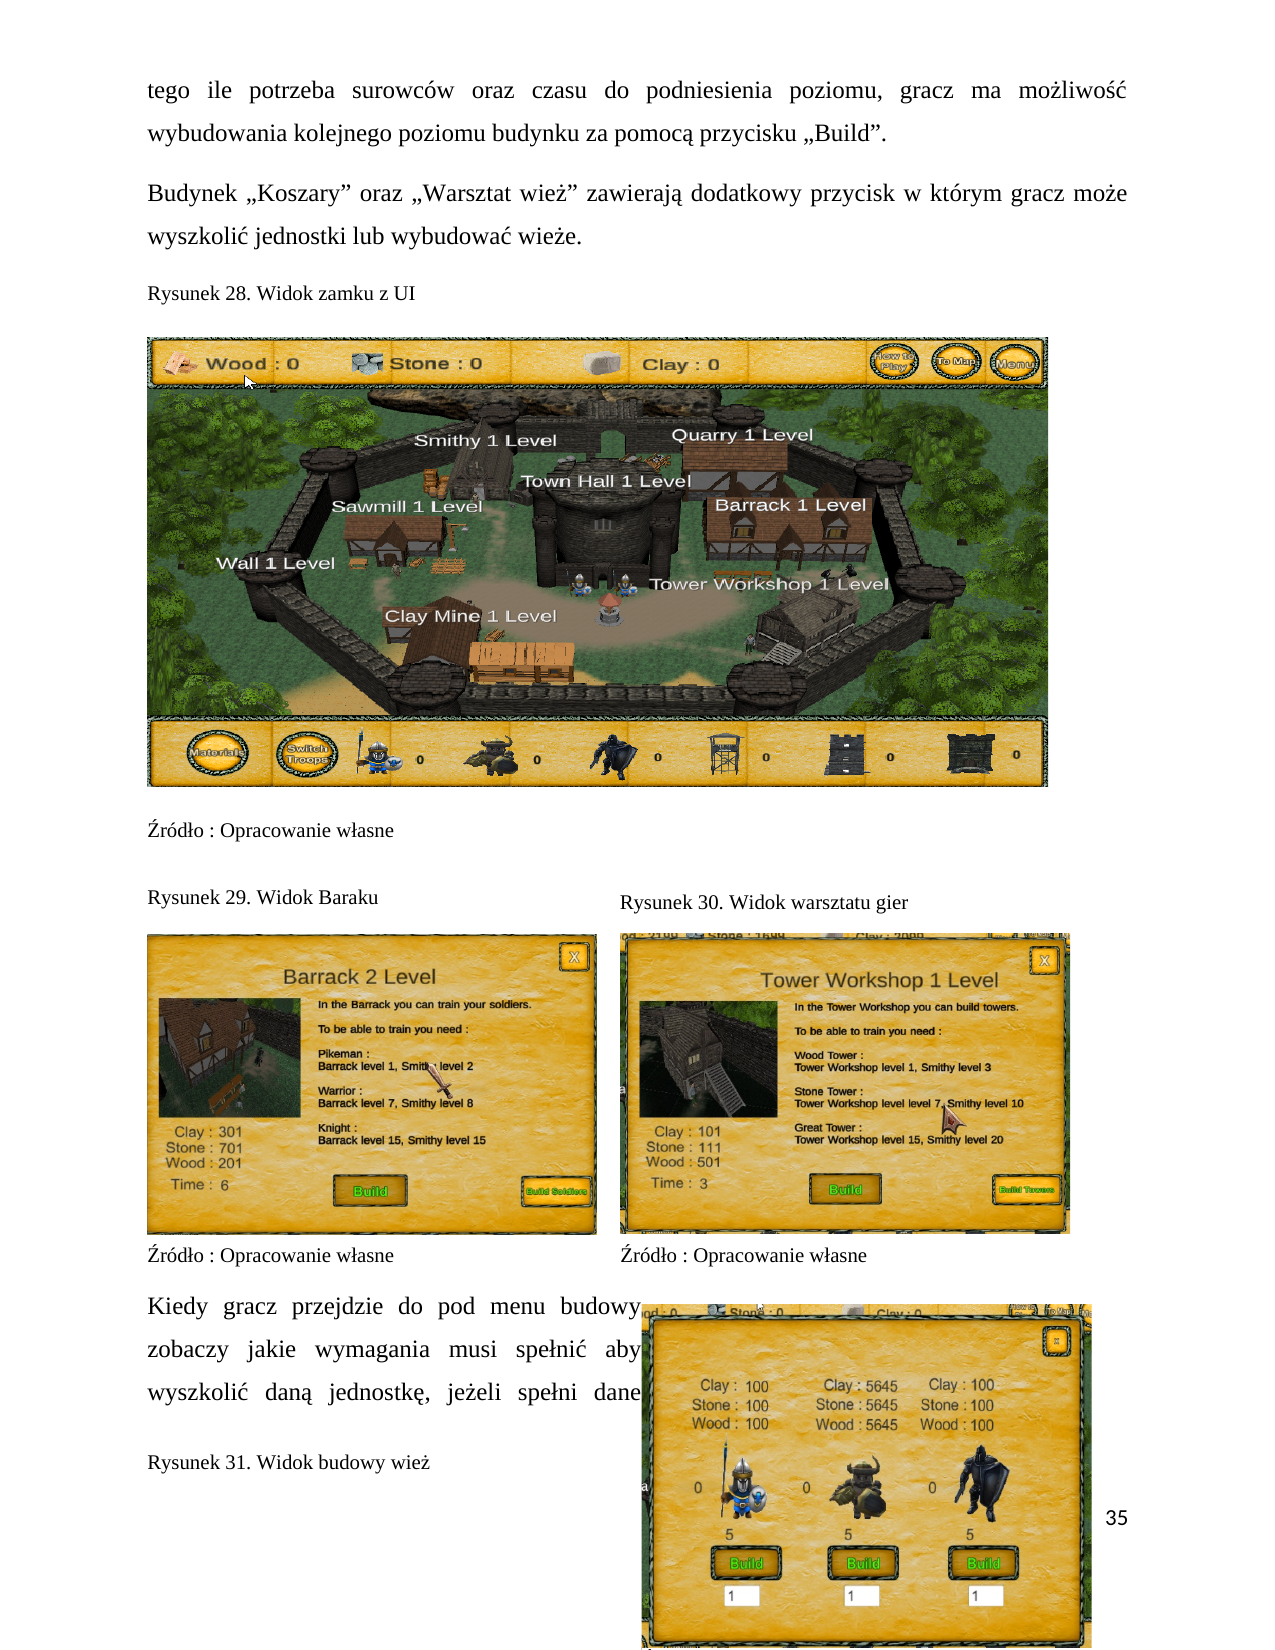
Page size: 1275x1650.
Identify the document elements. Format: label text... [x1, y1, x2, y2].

text Rysunek 29. Widok Baraku [147, 884, 597, 909]
text Rysunek 28. Widok zamku z UI [147, 281, 1128, 305]
text Rysunek 31. Widok budowy wież [147, 1450, 597, 1474]
text Źródło : Opracowanie własne [620, 1243, 1070, 1267]
text Kiedy gracz przejdzie do pod menu budowy zobaczy jakie wymagania musi spełnić aby wyszkolić daną jednostkę, jeżeli spełni dane [147, 1291, 1128, 1406]
text Źródło : Opracowanie własne [147, 818, 1128, 842]
text [147, 1474, 597, 1489]
text Budynek „Koszary” oraz „Warsztat wież” zawierają dodatkowy przycisk w którym gracz może wyszkolić jednostki lub wybudować wieże. [147, 178, 1128, 250]
text tego ile potrzeba surowców oraz czasu do podniesienia poziomu, gracz ma możliwość wybudowania kolejnego poziomu budynku za pomocą przycisku „Build”. [147, 75, 1128, 147]
text Źródło : Opracowanie własne [147, 1243, 597, 1267]
text Rysunek 30. Widok warsztatu gier [619, 890, 1069, 914]
